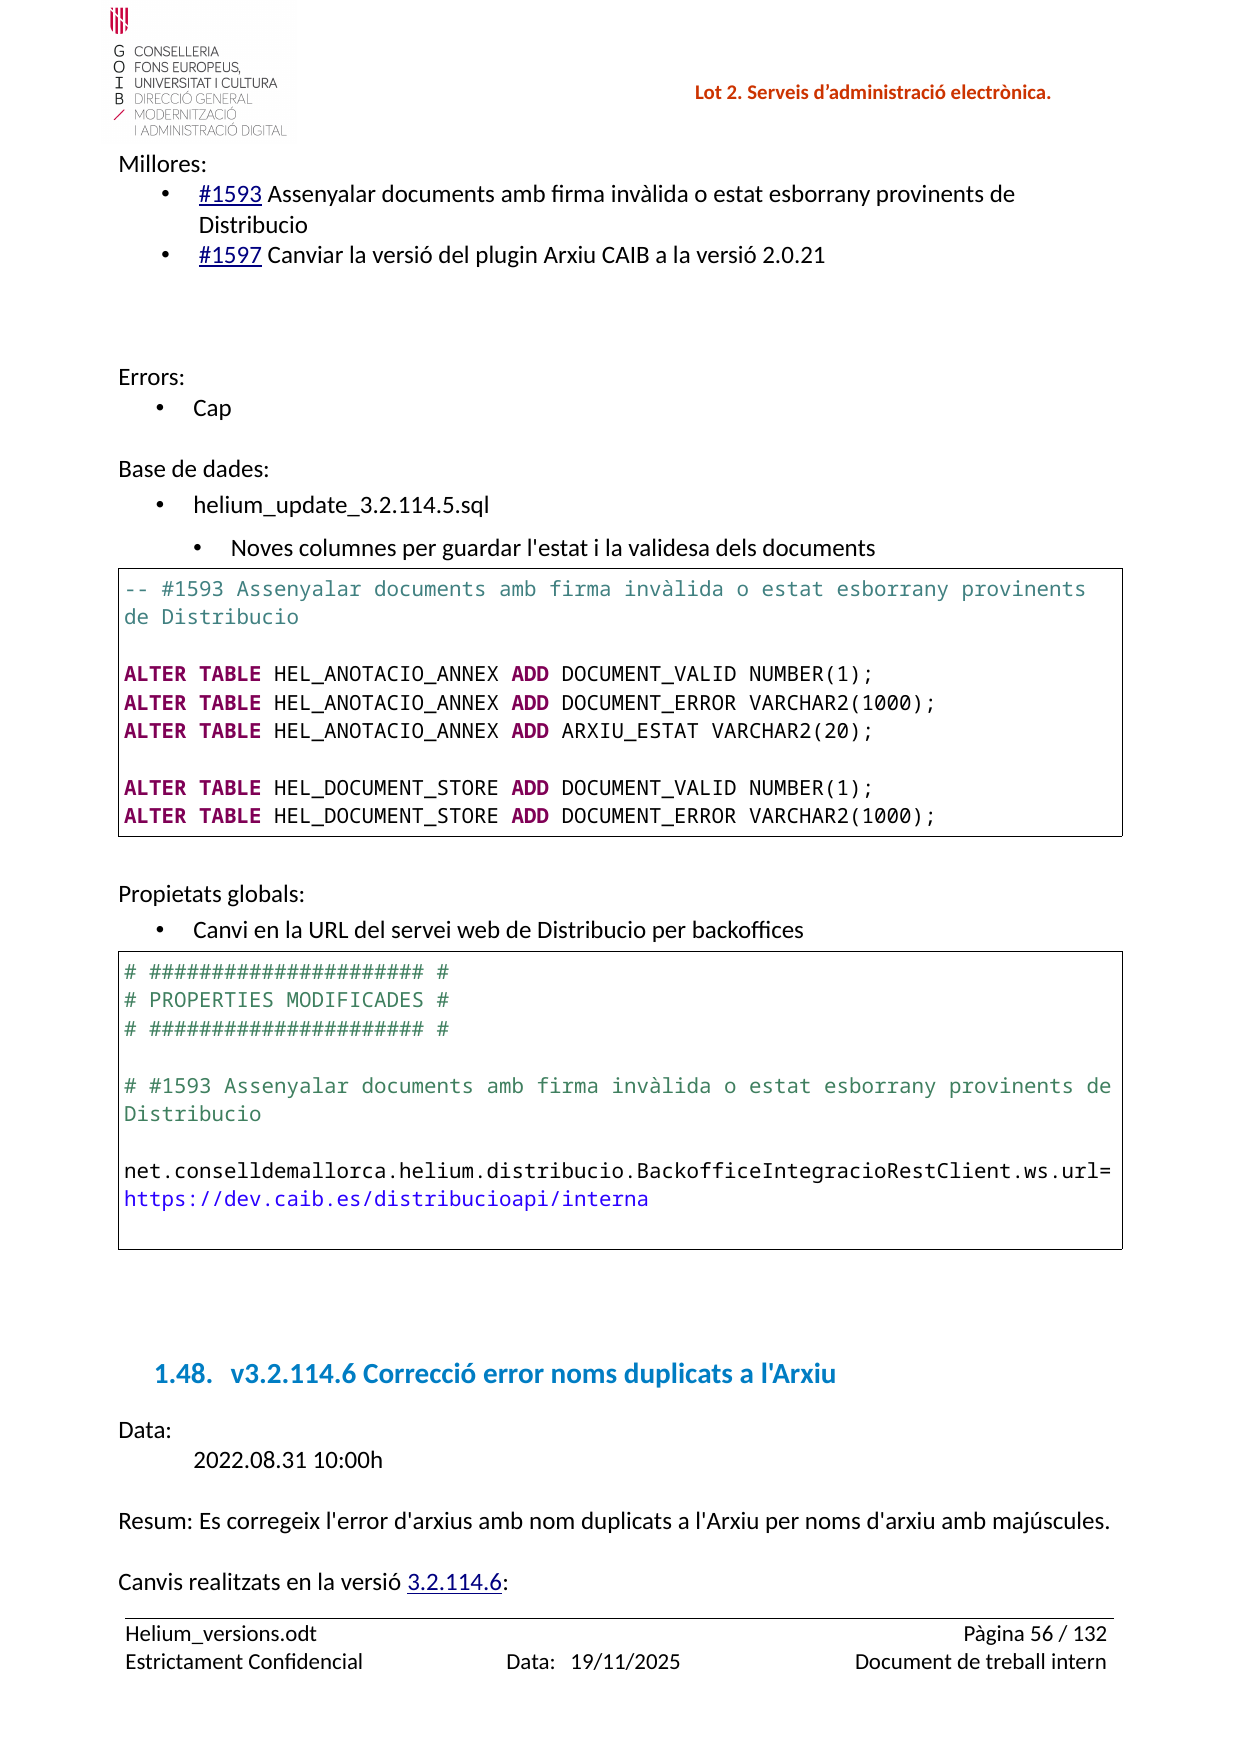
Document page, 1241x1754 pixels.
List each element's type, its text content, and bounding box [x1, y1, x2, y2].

subtitle v3.2.114.6 Correcció error noms duplicats a l'Arxiu [153, 1355, 1122, 1390]
table_header -- #1593 Assenyalar documents amb firma invàlida o estat esborrany provinents de Distribucio ALTER TABLE HEL_ANOTACIO_ANNEX ADD DOCUMENT_VALID NUMBER(1); ALTER TABLE HEL_ANOTACIO_ANNEX ADD DOCUMENT_ERROR VARCHAR2(1000); ALTER TABLE HEL_ANOTACIO_ANNEX ADD ARXIU_ESTAT VARCHAR2(20); ALTER TABLE HEL_DOCUMENT_STORE ADD DOCUMENT_VALID NUMBER(1); ALTER TABLE HEL_DOCUMENT_STORE ADD DOCUMENT_ERROR VARCHAR2(1000); [119, 569, 1122, 836]
table_header # ###################### # # PROPERTIES MODIFICADES # # ###################### # # #1593 Assenyalar documents amb firma invàlida o estat esborrany provinents de Distribucio net.conselldemallorca.helium.distribucio.BackofficeIntegracioRestClient.ws.url=https://dev.caib.es/distribucioapi/interna [119, 952, 1122, 1249]
list #1597 Canviar la versió del plugin Arxiu CAIB a la versió 2.0.21 [161, 239, 1122, 270]
text Canvis realitzats en la versió 3.2.114.6: [118, 1567, 1122, 1597]
list Cap [156, 392, 1122, 422]
list Noves columnes per guardar l'estat i la validesa dels documents [193, 532, 1122, 562]
text Millores: [118, 148, 1122, 178]
list #1593 Assenyalar documents amb firma invàlida o estat esborrany provinents de Distribucio [161, 178, 1122, 239]
picture [100, 0, 297, 144]
text Resum: Es corregeix l'error d'arxius amb nom duplicats a l'Arxiu per noms d'arxiu amb majúscules. [118, 1506, 1122, 1536]
text Base de dades: [118, 453, 1122, 483]
text Data: [118, 1414, 1122, 1444]
text Errors: [118, 361, 1122, 392]
text Propietats globals: [118, 878, 1122, 909]
list helium_update_3.2.114.5.sql [156, 489, 1122, 520]
list Canvi en la URL del servei web de Distribucio per backoffices [156, 915, 1122, 945]
text 2022.08.31 10:00h [118, 1444, 1122, 1475]
